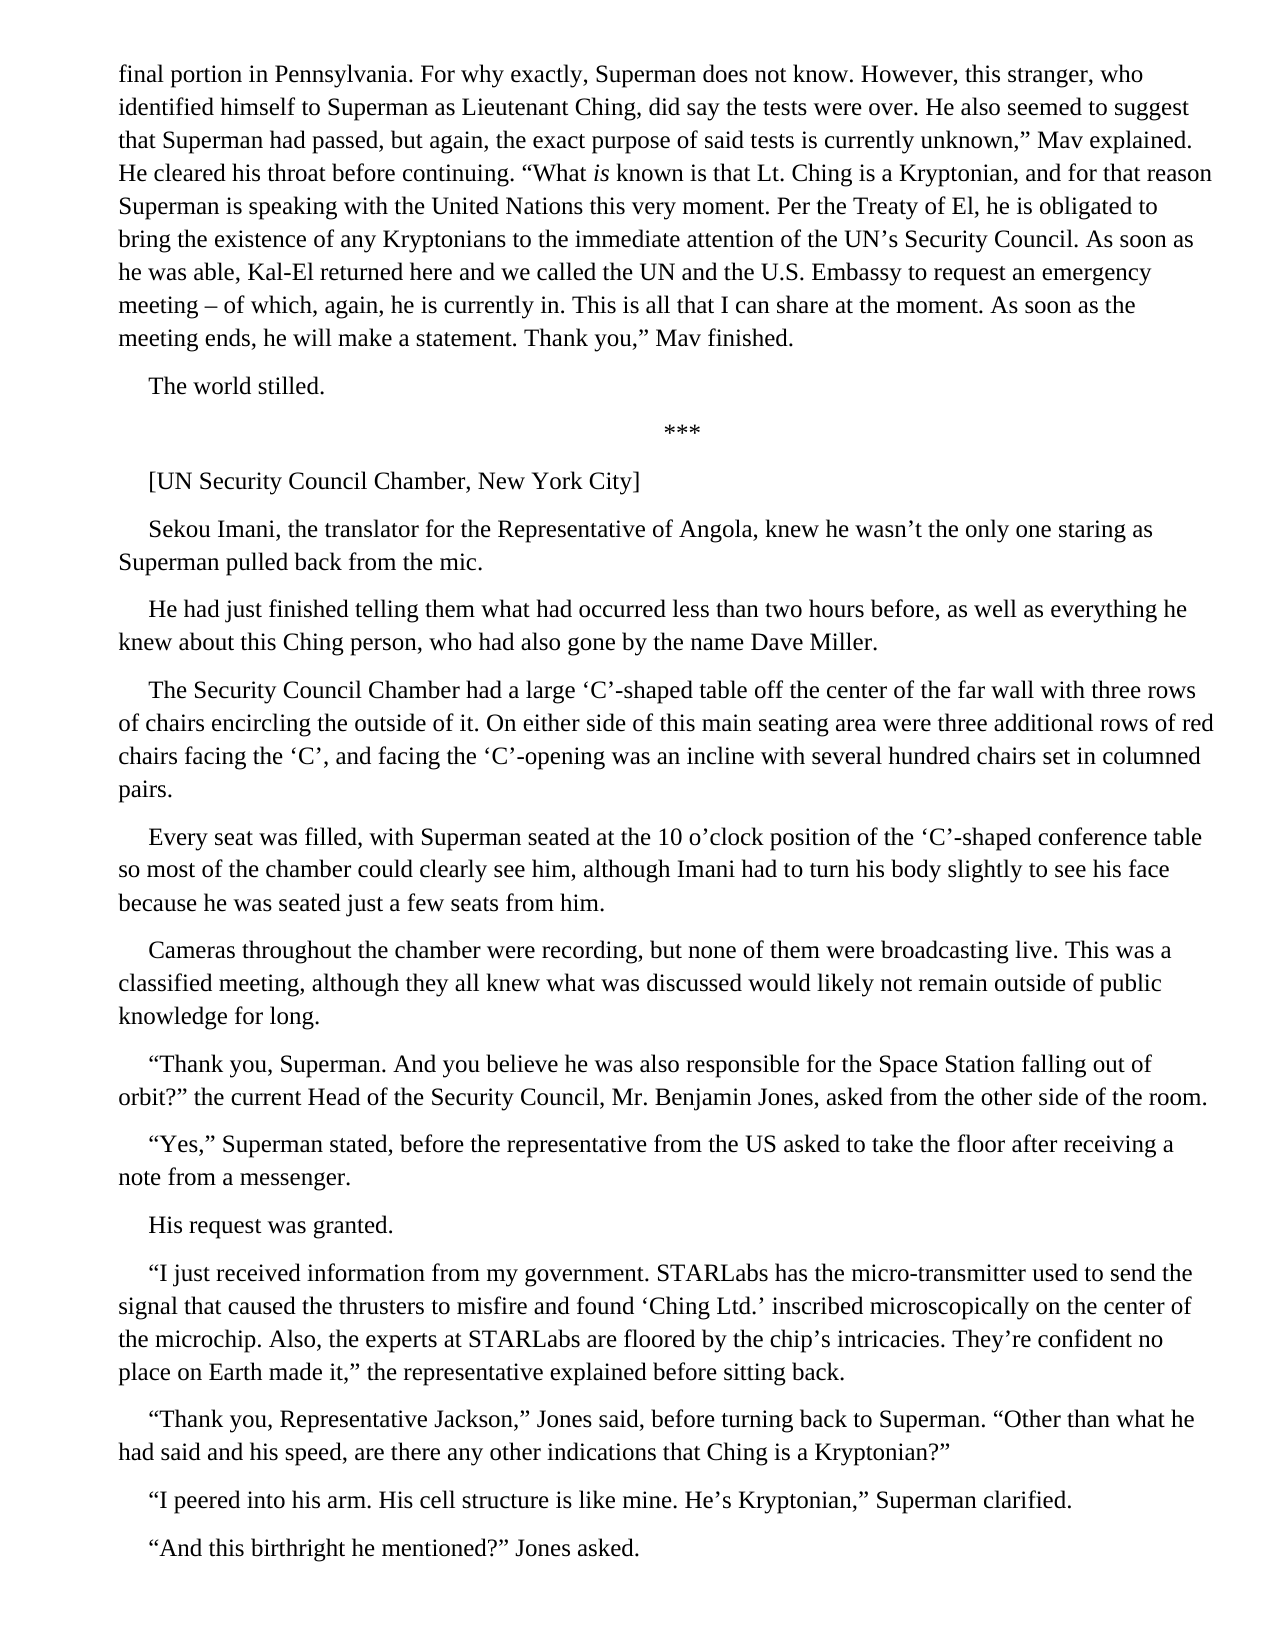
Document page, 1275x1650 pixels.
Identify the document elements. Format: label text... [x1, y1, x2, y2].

text Every seat was filled, with Superman seated at the 10 o’clock position of the ‘C’-shaped conference table so most of the chamber could clearly see him, although Imani had to turn his body slightly to see his face because he was seated just a few seats from him. [118, 822, 1216, 916]
text “I just received information from my government. STARLabs has the micro-transmitter used to send the signal that caused the thrusters to misfire and found ‘Ching Ltd.’ inscribed microscopically on the center of the microchip. Also, the experts at STARLabs are floored by the chip’s intricacies. They’re confident no place on Earth made it,” the representative explained before sitting back. [118, 1258, 1216, 1386]
text His request was granted. [118, 1210, 1216, 1239]
text Sekou Imani, the translator for the Representative of Angola, knew he wasn’t the only one staring as Superman pulled back from the mic. [118, 514, 1216, 575]
text final portion in Pennsylvania. For why exactly, Superman does not know. However, this stranger, who identified himself to Superman as Lieutenant Ching, did say the tests were over. He also seemed to suggest that Superman had passed, but again, the exact purpose of said tests is currently unknown,” Mav explained. He cleared his throat before continuing. “What is known is that Lt. Ching is a Kryptonian, and for that reason Superman is speaking with the United Nations this very moment. Per the Treaty of El, he is obligated to bring the existence of any Kryptonians to the immediate attention of the UN’s Security Council. As soon as he was able, Kal-El returned here and we called the UN and the U.S. Embassy to request an emergency meeting – of which, again, he is currently in. This is all that I can share at the moment. As soon as the meeting ends, he will make a statement. Thank you,” Mav finished. [118, 59, 1216, 352]
text “Yes,” Superman stated, before the representative from the US asked to take the floor after receiving a note from a messenger. [118, 1129, 1216, 1191]
text Cameras throughout the chamber were recording, but none of them were broadcasting live. This was a classified meeting, although they all knew what was discussed would likely not remain outside of public knowledge for long. [118, 935, 1216, 1030]
text “Thank you, Representative Jackson,” Jones said, before turning back to Superman. “Other than what he had said and his speed, are there any other indications that Ching is a Kryptonian?” [118, 1404, 1216, 1466]
text He had just finished telling them what had occurred less than two hours before, as well as everything he knew about this Ching person, who had also gone by the name Dave Miller. [118, 594, 1216, 656]
text The Security Council Chamber had a large ‘C’-shaped table off the center of the far wall with three rows of chairs encircling the outside of it. On either side of this main seating area were three additional rows of red chairs facing the ‘C’, and facing the ‘C’-opening was an incline with several hundred chairs set in columned pairs. [118, 675, 1216, 803]
text [UN Security Council Chamber, New York City] [118, 466, 1216, 495]
text “And this birthright he mentioned?” Jones asked. [118, 1533, 1216, 1561]
text “I peered into his arm. His cell structure is like mine. He’s Kryptonian,” Superman clarified. [118, 1485, 1216, 1514]
text The world stilled. [118, 371, 1216, 399]
text “Thank you, Superman. And you believe he was also responsible for the Space Station falling out of orbit?” the current Head of the Security Council, Mr. Benjamin Jones, asked from the other side of the room. [118, 1049, 1216, 1111]
text *** [118, 418, 1216, 447]
